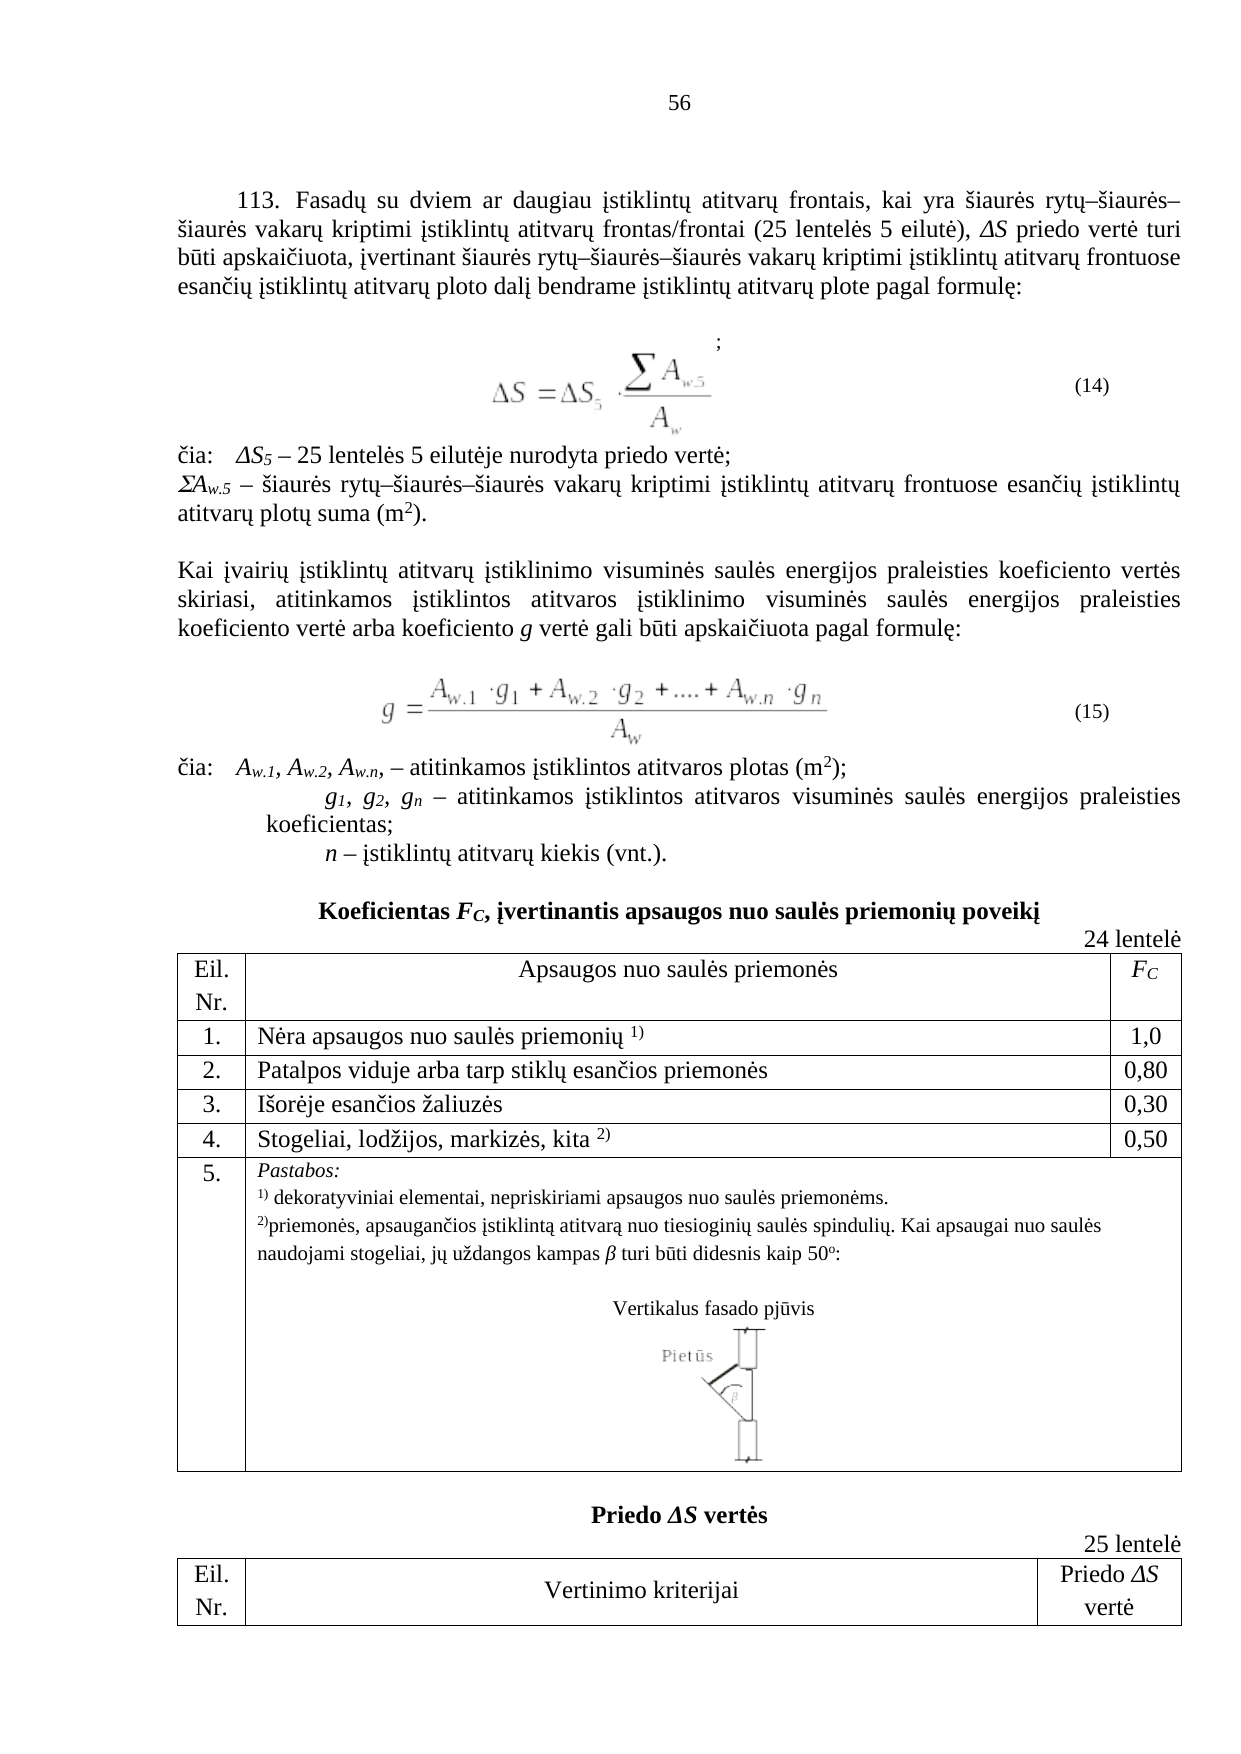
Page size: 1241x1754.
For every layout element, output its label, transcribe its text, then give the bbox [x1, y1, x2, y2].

table_cell 2. [178, 1056, 245, 1088]
text n – įstiklintų atitvarų kiekis (vnt.). [266, 838, 1181, 867]
table_header Vertinimo kriterijai [246, 1559, 1037, 1625]
table_cell 0,50 [1111, 1124, 1181, 1157]
table_header (14) [1033, 329, 1150, 440]
table_cell 4. [178, 1124, 245, 1157]
table_cell 0,80 [1111, 1056, 1181, 1088]
table_header Eil. Nr. [178, 954, 245, 1020]
table_header [177, 670, 1033, 752]
text 113. Fasadų su dviem ar daugiau įstiklintų atitvarų frontais, kai yra šiaurės rytų–šiaurės–šiaurės vakarų kriptimi įstiklintų atitvarų frontas/frontai (25 lentelės 5 eilutė), ΔS priedo vertė turi būti apskaičiuota, įvertinant šiaurės rytų–šiaurės–šiaurės vakarų kriptimi įstiklintų atitvarų frontuose esančių įstiklintų atitvarų ploto dalį bendrame įstiklintų atitvarų plote pagal formulę: [177, 185, 1181, 300]
text čia: Aw.1, Aw.2, Aw.n, – atitinkamos įstiklintos atitvaros plotas (m2); [177, 752, 1181, 781]
table_cell 0,30 [1111, 1090, 1181, 1123]
table_cell 1. [178, 1021, 245, 1054]
text čia: ΔS5 – 25 lentelės 5 eilutėje nurodyta priedo vertė; [177, 440, 1181, 469]
table_header (15) [1033, 670, 1150, 752]
table_header ; [177, 329, 1033, 440]
table_cell Stogeliai, lodžijos, markizės, kita 2) [246, 1124, 1110, 1157]
table_cell Išorėje esančios žaliuzės [246, 1090, 1110, 1123]
table_header FC [1111, 954, 1181, 1020]
text Kai įvairių įstiklintų atitvarų įstiklinimo visuminės saulės energijos praleisties koeficiento vertės skiriasi, atitinkamos įstiklintos atitvaros įstiklinimo visuminės saulės energijos praleisties koeficiento vertė arba koeficiento g vertė gali būti apskaičiuota pagal formulę: [177, 555, 1181, 642]
table_header Priedo ΔS vertė [1038, 1559, 1181, 1625]
table_cell Nėra apsaugos nuo saulės priemonių 1) [246, 1021, 1110, 1054]
text 24 lentelė [177, 924, 1181, 953]
table_cell 3. [178, 1090, 245, 1123]
text Aw.5 – šiaurės rytų–šiaurės–šiaurės vakarų kriptimi įstiklintų atitvarų frontuose esančių įstiklintų atitvarų plotų suma (m2). [177, 469, 1181, 527]
text g1, g2, gn – atitinkamos įstiklintos atitvaros visuminės saulės energijos praleisties koeficientas; [266, 781, 1181, 838]
table_cell Patalpos viduje arba tarp stiklų esančios priemonės [246, 1056, 1110, 1088]
table_header Apsaugos nuo saulės priemonės [246, 954, 1110, 1020]
table_header Eil. Nr. [178, 1559, 245, 1625]
table_cell Pastabos: 1) dekoratyviniai elementai, nepriskiriami apsaugos nuo saulės priemonėms. 2)priemonės, apsaugančios įstiklintą atitvarą nuo tiesioginių saulės spindulių. Kai apsaugai nuo saulės naudojami stogeliai, jų uždangos kampas β turi būti didesnis kaip 50o: Vertikalus fasado pjūvis [246, 1158, 1181, 1471]
table_cell 1,0 [1111, 1021, 1181, 1054]
text Priedo ΔS vertės [177, 1501, 1181, 1529]
text Koeficientas FC, įvertinantis apsaugos nuo saulės priemonių poveikį [177, 896, 1181, 924]
text 25 lentelė [177, 1529, 1181, 1558]
table_cell 5. [178, 1158, 245, 1471]
